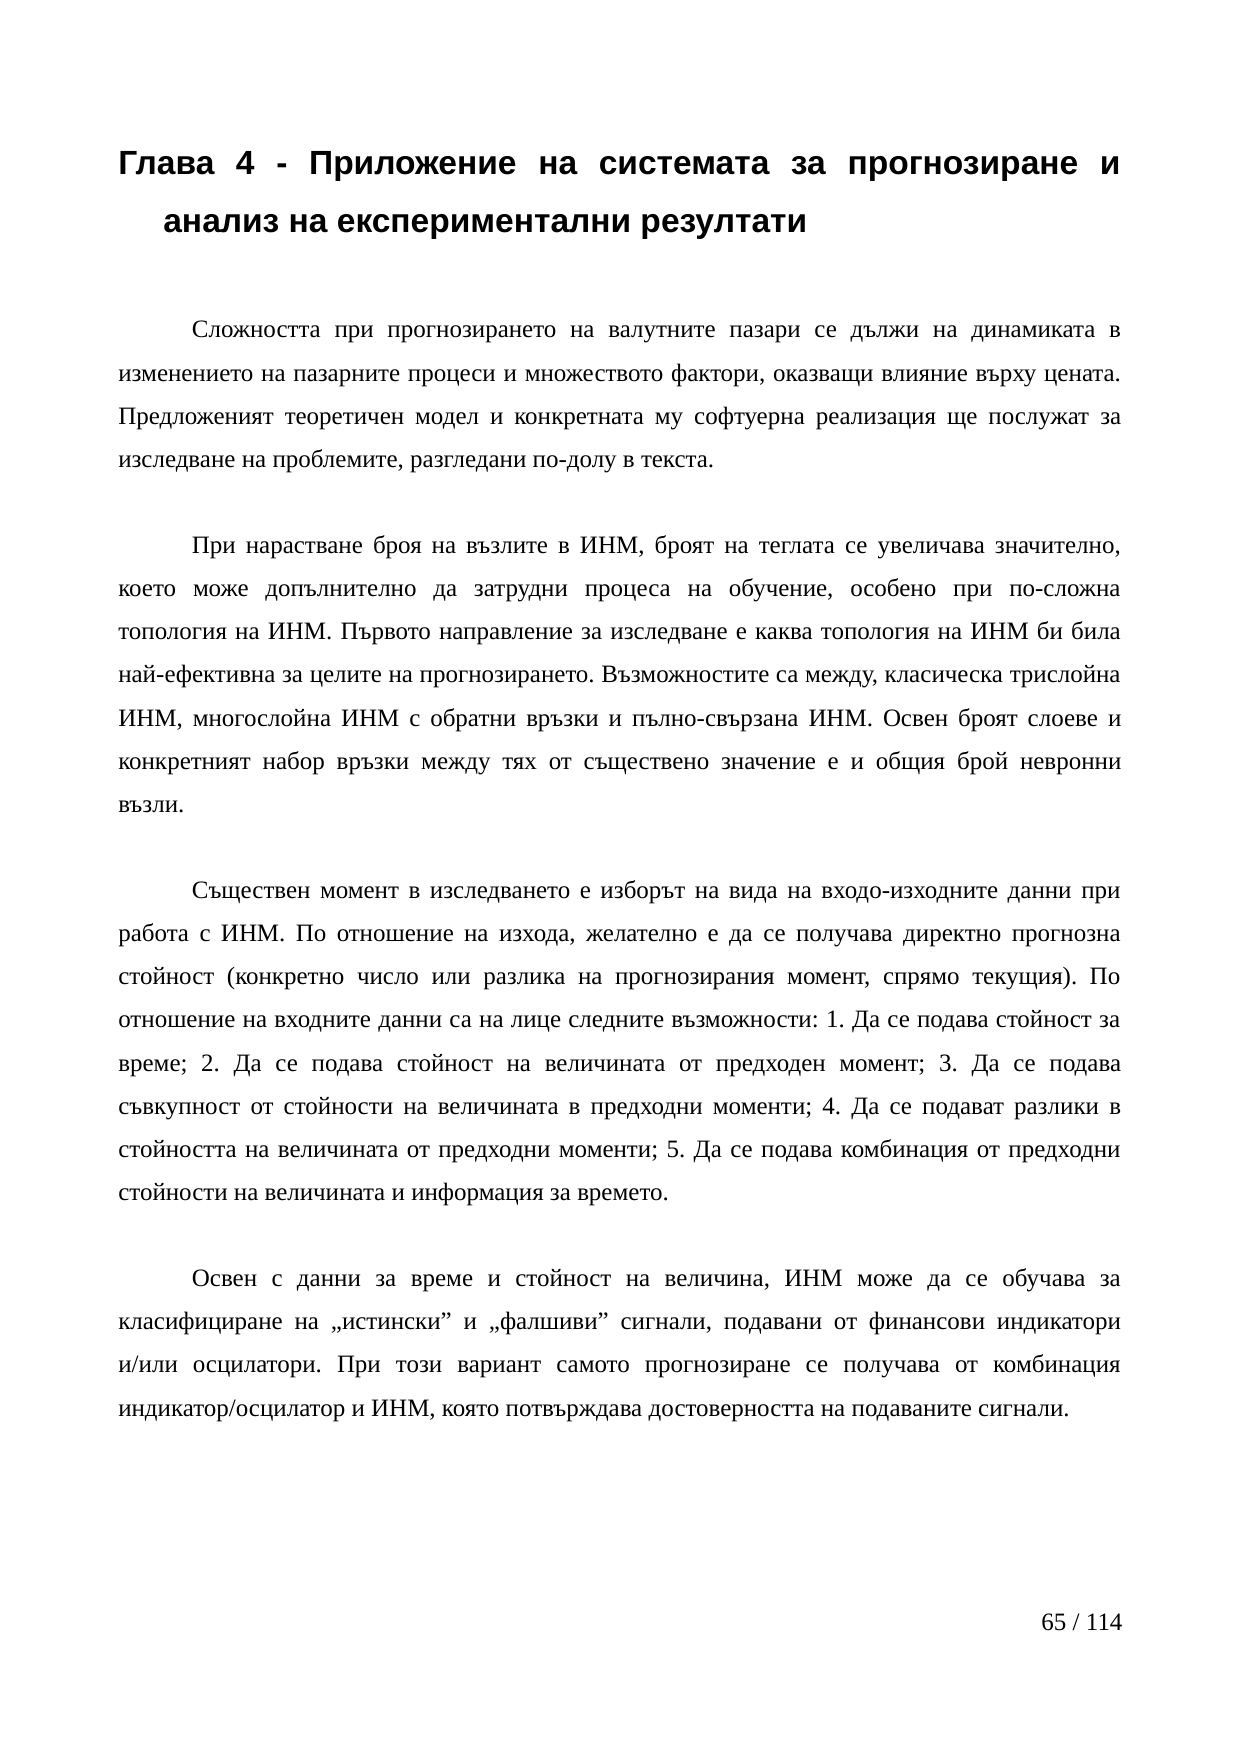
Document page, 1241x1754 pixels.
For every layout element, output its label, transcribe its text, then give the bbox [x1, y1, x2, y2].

text Освен с данни за време и стойност на величина, ИНМ може да се обучава за класифициране на „истински” и „фалшиви” сигнали, подавани от финансови индикатори и/или осцилатори. При този вариант самото прогнозиране се получава от комбинация индикатор/осцилатор и ИНМ, която потвърждава достоверността на подаваните сигнали. [118, 1263, 1122, 1421]
text Съществен момент в изследването е изборът на вида на входо-изходните данни при работа с ИНМ. По отношение на изхода, желателно е да се получава директно прогнозна стойност (конкретно число или разлика на прогнозирания момент, спрямо текущия). По отношение на входните данни са на лице следните възможности: 1. Да се подава стойност за време; 2. Да се подава стойност на величината от предходен момент; 3. Да се подава съвкупност от стойности на величината в предходни моменти; 4. Да се подават разлики в стойността на величината от предходни моменти; 5. Да се подава комбинация от предходни стойности на величината и информация за времето. [118, 875, 1122, 1206]
text Сложността при прогнозирането на валутните пазари се дължи на динамиката в изменението на пазарните процеси и множеството фактори, оказващи влияние върху цената. Предложеният теоретичен модел и конкретната му софтуерна реализация ще послужат за изследване на проблемите, разгледани по-долу в текста. [118, 314, 1122, 473]
subtitle Глава 4 - Приложение на системата за прогнозиране и анализ на експериментални резултати [118, 143, 1122, 240]
text При нарастване броя на възлите в ИНМ, броят на теглата се увеличава значително, което може допълнително да затрудни процеса на обучение, особено при по-сложна топология на ИНМ. Първото направление за изследване е каква топология на ИНМ би била най-ефективна за целите на прогнозирането. Възможностите са между, класическа трислойна ИНМ, многослойна ИНМ с обратни връзки и пълно-свързана ИНМ. Освен броят слоеве и конкретният набор връзки между тях от съществено значение е и общия брой невронни възли. [118, 530, 1122, 818]
